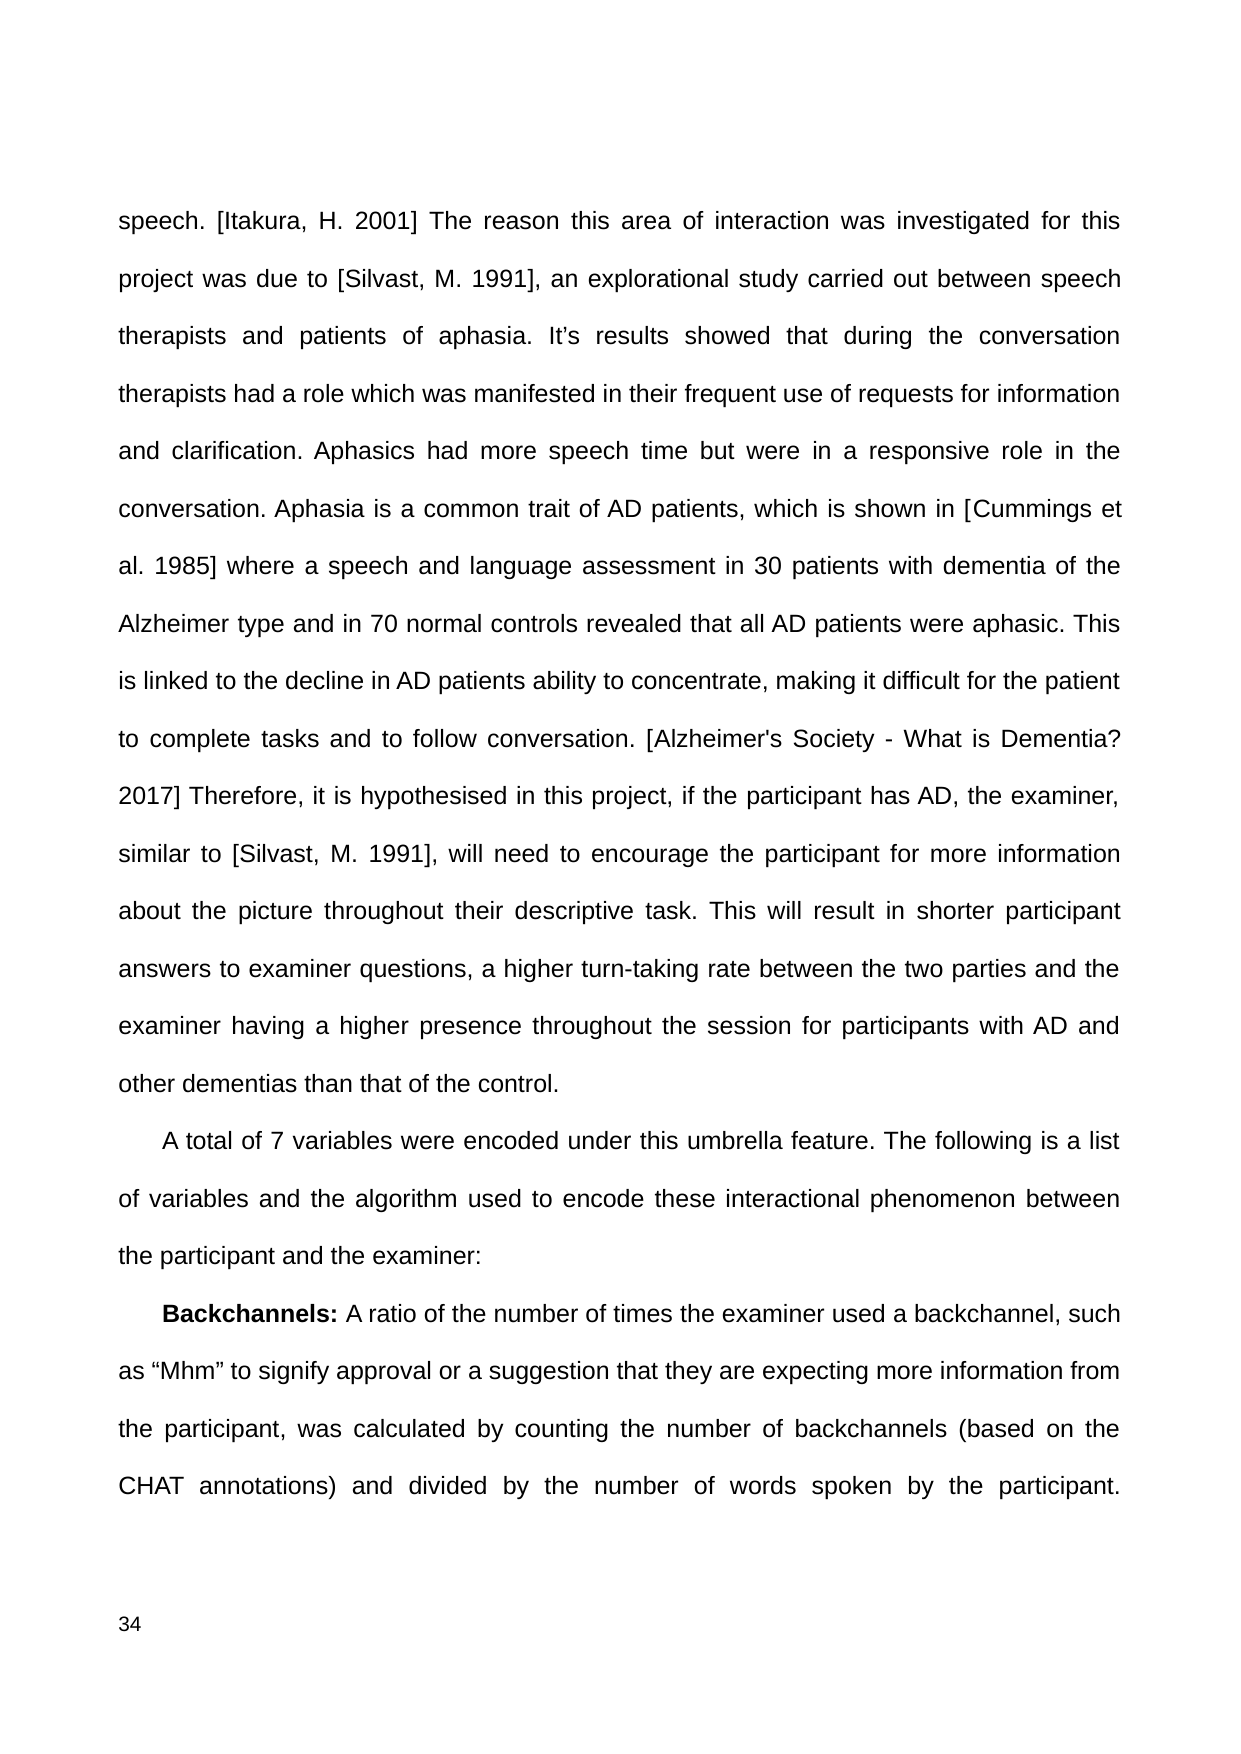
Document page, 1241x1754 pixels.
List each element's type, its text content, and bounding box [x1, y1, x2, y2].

text speech. [Itakura, H. 2001] The reason this area of interaction was investigated for this project was due to [Silvast, M. 1991], an explorational study carried out between speech therapists and patients of aphasia. It’s results showed that during the conversation therapists had a role which was manifested in their frequent use of requests for information and clarification. Aphasics had more speech time but were in a responsive role in the conversation. Aphasia is a common trait of AD patients, which is shown in [Cummings et al. 1985] where a speech and language assessment in 30 patients with dementia of the Alzheimer type and in 70 normal controls revealed that all AD patients were aphasic. This is linked to the decline in AD patients ability to concentrate, making it difficult for the patient to complete tasks and to follow conversation. [Alzheimer's Society - What is Dementia? 2017] Therefore, it is hypothesised in this project, if the participant has AD, the examiner, similar to [Silvast, M. 1991], will need to encourage the participant for more information about the picture throughout their descriptive task. This will result in shorter participant answers to examiner questions, a higher turn-taking rate between the two parties and the examiner having a higher presence throughout the session for participants with AD and other dementias than that of the control. [118, 206, 1122, 1097]
text Backchannels: A ratio of the number of times the examiner used a backchannel, such as “Mhm” to signify approval or a suggestion that they are expecting more information from the participant, was calculated by counting the number of backchannels (based on the CHAT annotations) and divided by the number of words spoken by the participant. [118, 1299, 1122, 1500]
text A total of 7 variables were encoded under this umbrella feature. The following is a list of variables and the algorithm used to encode these interactional phenomenon between the participant and the examiner: [118, 1126, 1122, 1270]
